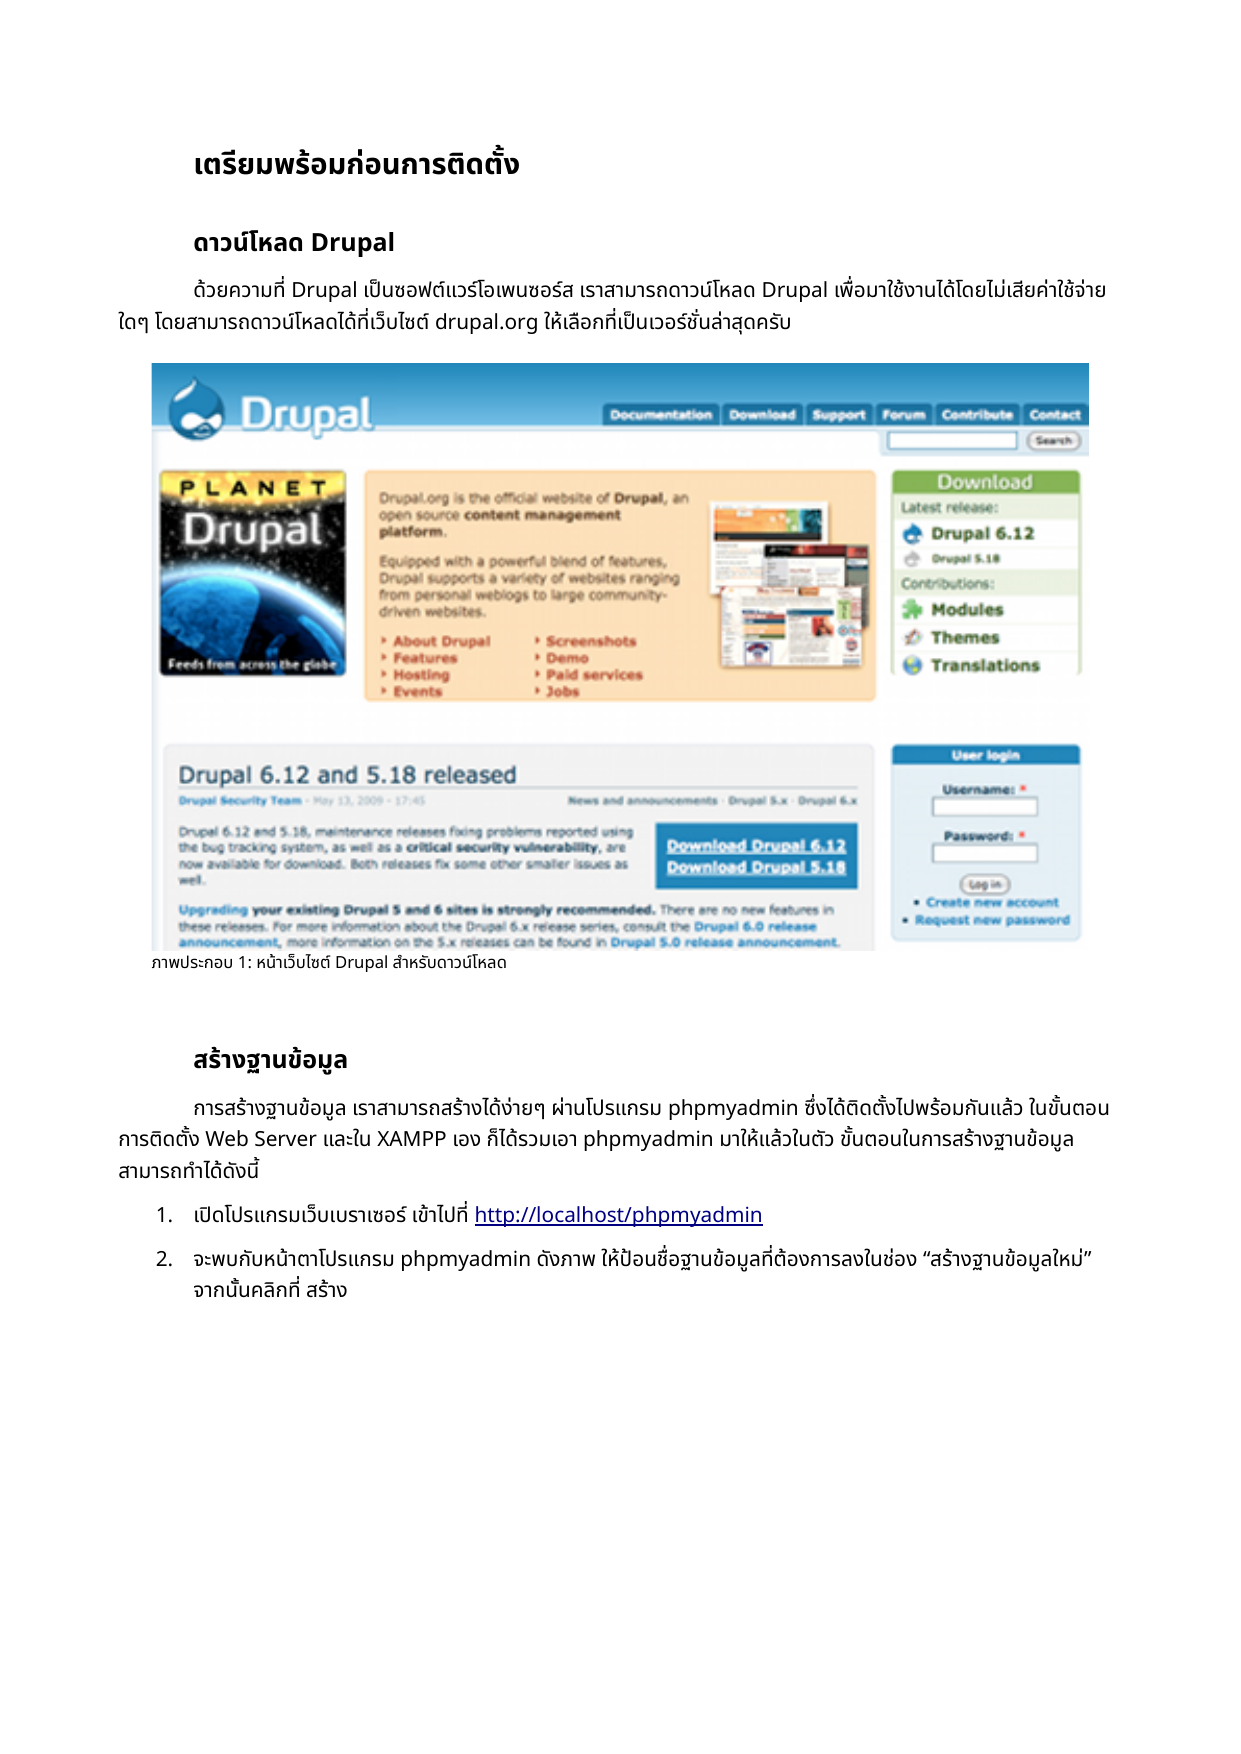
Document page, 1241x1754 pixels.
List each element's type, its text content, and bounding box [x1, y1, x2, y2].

list จะพบกับหน้าตาโปรแกรม phpmyadmin ดังภาพ ให้ป้อนชื่อฐานข้อมูลที่ต้องการลงในช่อง “สร้างฐานข้อมูลใหม่” จากนั้นคลิกที่ สร้าง [156, 1244, 1122, 1307]
text ภาพประกอบ 1: หน้าเว็บไซต์ Drupal สำหรับดาวน์โหลด [151, 951, 1089, 976]
picture [151, 363, 1089, 951]
list เปิดโปรแกรมเว็บเบราเซอร์ เข้าไปที่ http://localhost/phpmyadmin [156, 1200, 1122, 1232]
subtitle สร้างฐานข้อมูล [118, 1042, 1122, 1080]
text การสร้างฐานข้อมูล เราสามารถสร้างได้ง่ายๆ ผ่านโปรแกรม phpmyadmin ซึ่งได้ติดตั้งไปพร้อมกันแล้ว ในขั้นตอนการติดตั้ง Web Server และใน XAMPP เอง ก็ได้รวมเอา phpmyadmin มาให้แล้วในตัว ขั้นตอนในการสร้างฐานข้อมูลสามารถทำได้ดังนี้ [118, 1093, 1122, 1187]
subtitle เตรียมพร้อมก่อนการติดตั้ง [193, 143, 1122, 187]
text ด้วยความที่ Drupal เป็นซอฟต์แวร์โอเพนซอร์ส เราสามารถดาวน์โหลด Drupal เพื่อมาใช้งานได้โดยไม่เสียค่าใช้จ่ายใดๆ โดยสามารถดาวน์โหลดได้ที่เว็บไซต์ drupal.org ให้เลือกที่เป็นเวอร์ชั่นล่าสุดครับ [118, 275, 1122, 338]
subtitle ดาวน์โหลด Drupal [118, 225, 1122, 263]
